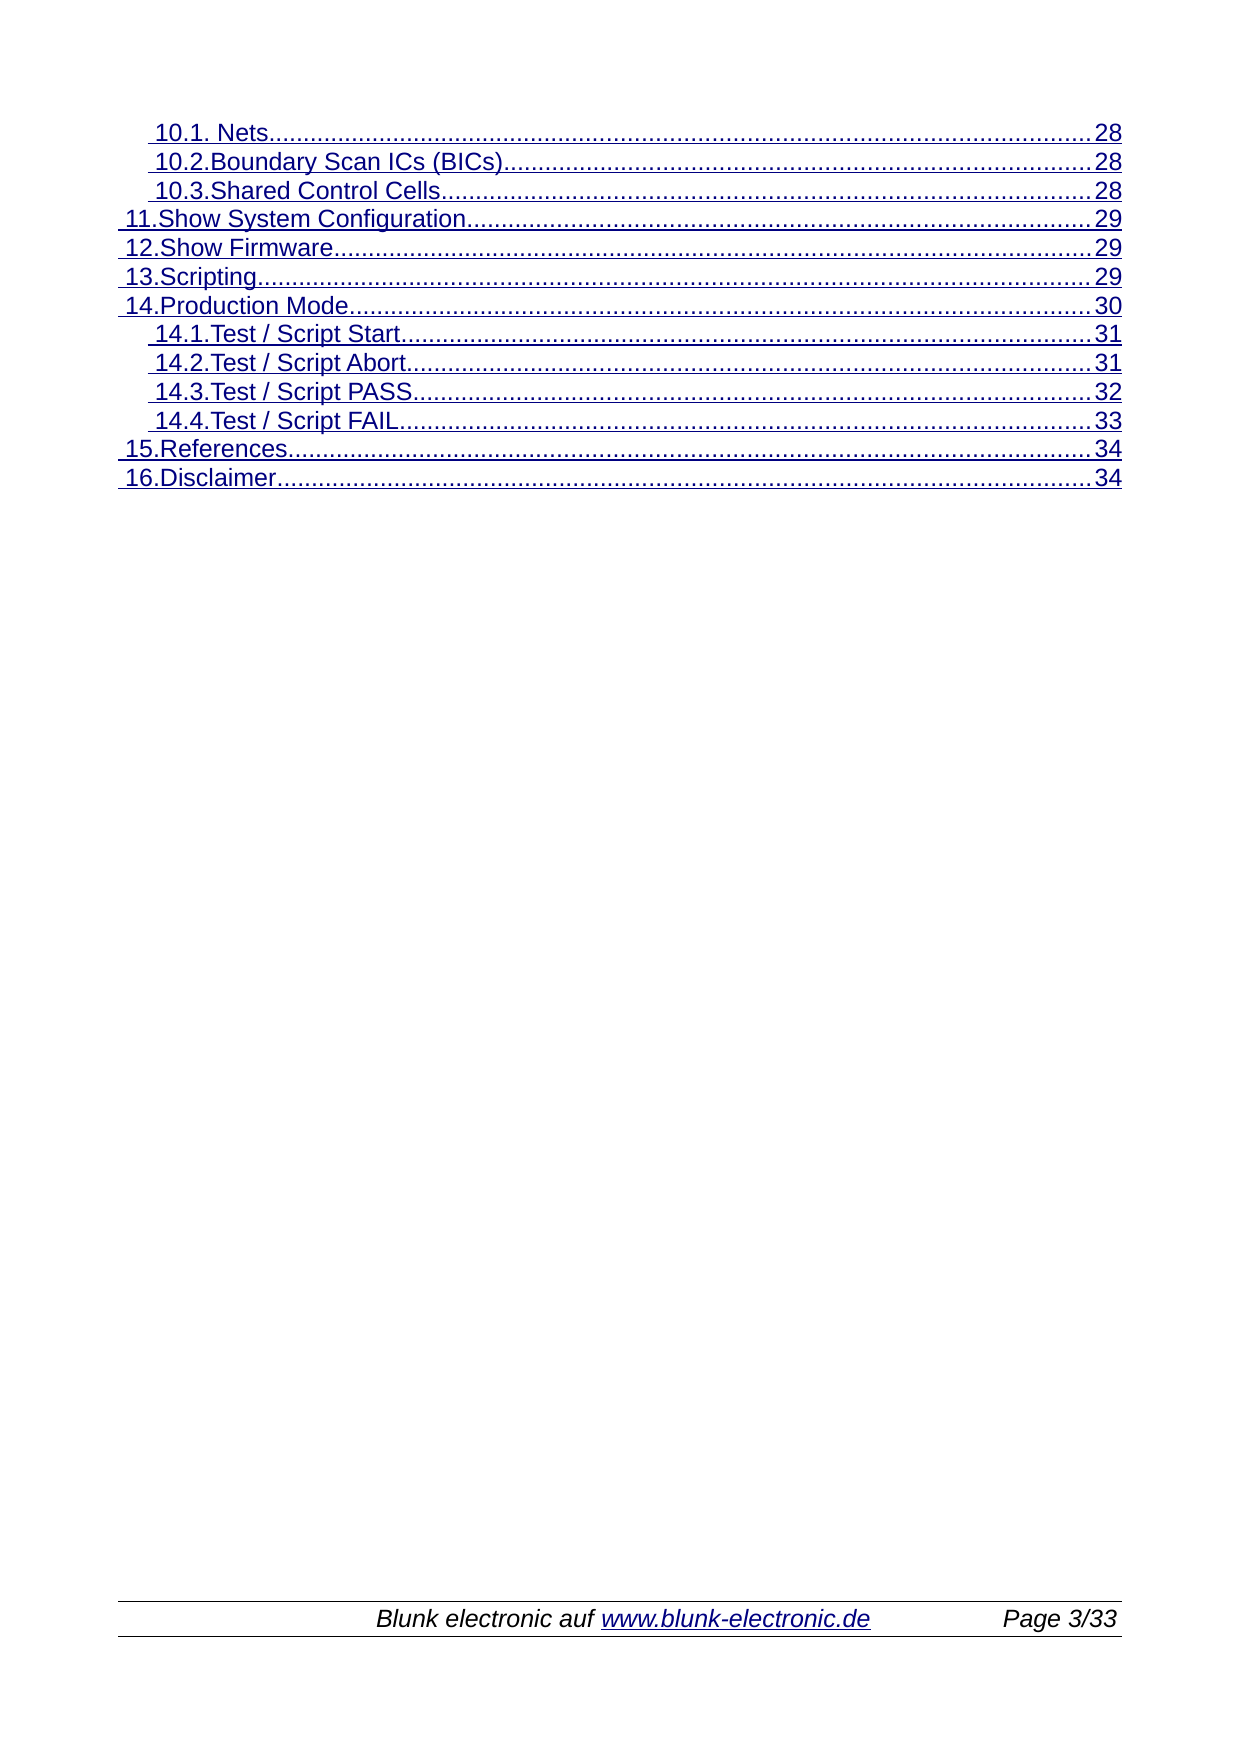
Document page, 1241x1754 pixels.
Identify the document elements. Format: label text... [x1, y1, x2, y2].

text 14.Production Mode 30 [118, 291, 1122, 316]
text 10.2.Boundary Scan ICs (BICs) 28 [148, 147, 1122, 172]
text 14.1.Test / Script Start 31 [148, 319, 1122, 344]
text 11.Show System Configuration 29 [118, 204, 1122, 229]
text 14.3.Test / Script PASS 32 [148, 377, 1122, 402]
text 12.Show Firmware 29 [118, 233, 1122, 258]
text 15.References 34 [118, 434, 1122, 459]
text 14.2.Test / Script Abort 31 [148, 348, 1122, 373]
text 16.Disclaimer 34 [118, 463, 1122, 488]
text 13.Scripting 29 [118, 262, 1122, 287]
text 10.3.Shared Control Cells 28 [148, 176, 1122, 201]
text 10.1. Nets 28 [148, 118, 1122, 143]
text 14.4.Test / Script FAIL 33 [148, 406, 1122, 431]
